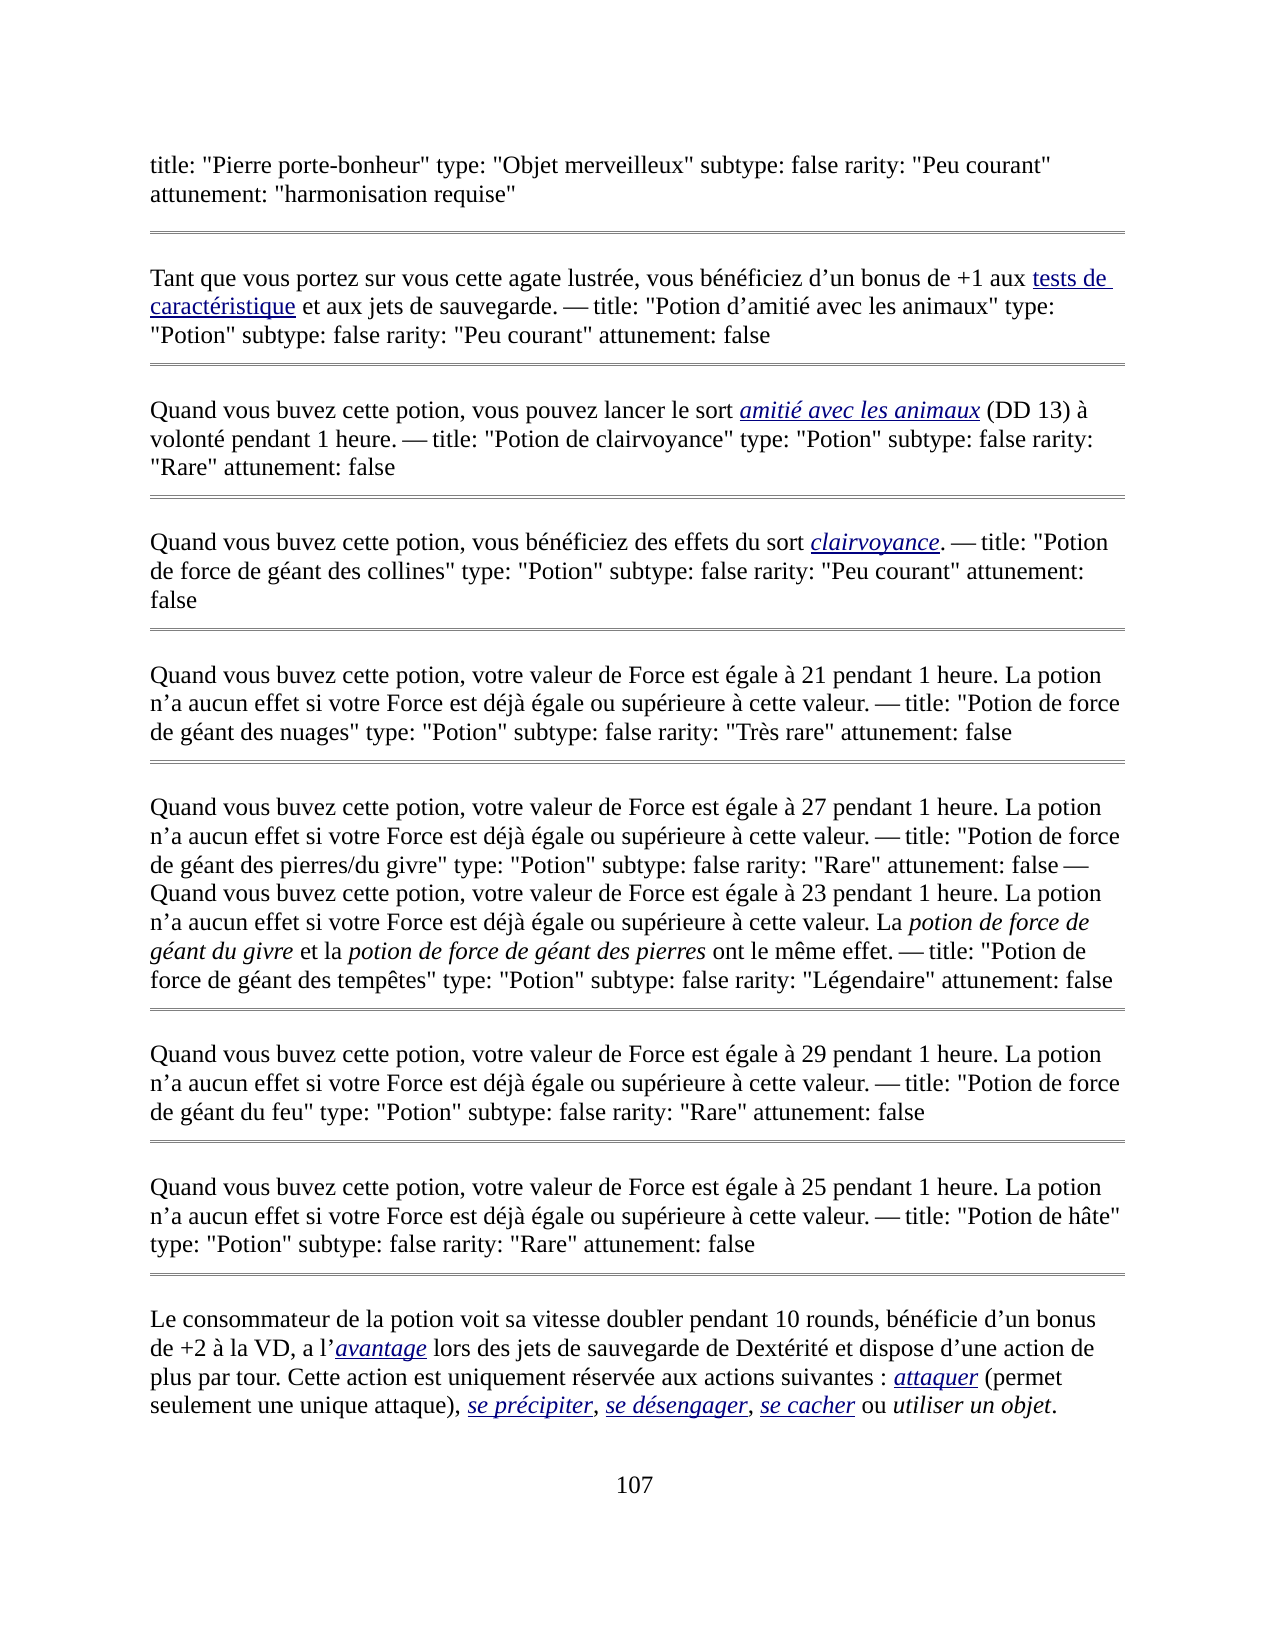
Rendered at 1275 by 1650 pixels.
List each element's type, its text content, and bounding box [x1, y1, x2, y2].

text Quand vous buvez cette potion, votre valeur de Force est égale à 21 pendant 1 heure. La potion n’a aucun effet si votre Force est déjà égale ou supérieure à cette valeur. — title: "Potion de force de géant des nuages" type: "Potion" subtype: false rarity: "Très rare" attunement: false [150, 660, 1125, 746]
text Quand vous buvez cette potion, votre valeur de Force est égale à 29 pendant 1 heure. La potion n’a aucun effet si votre Force est déjà égale ou supérieure à cette valeur. — title: "Potion de force de géant du feu" type: "Potion" subtype: false rarity: "Rare" attunement: false [150, 1039, 1125, 1126]
text title: "Pierre porte-bonheur" type: "Objet merveilleux" subtype: false rarity: "Peu courant" attunement: "harmonisation requise" [150, 150, 1125, 207]
text Quand vous buvez cette potion, vous pouvez lancer le sort amitié avec les animaux (DD 13) à volonté pendant 1 heure. — title: "Potion de clairvoyance" type: "Potion" subtype: false rarity: "Rare" attunement: false [150, 395, 1125, 481]
text Tant que vous portez sur vous cette agate lustrée, vous bénéficiez d’un bonus de +1 aux tests de caractéristique et aux jets de sauvegarde. — title: "Potion d’amitié avec les animaux" type: "Potion" subtype: false rarity: "Peu courant" attunement: false [150, 263, 1125, 349]
text Le consommateur de la potion voit sa vitesse doubler pendant 10 rounds, bénéficie d’un bonus de +2 à la VD, a l’avantage lors des jets de sauvegarde de Dextérité et dispose d’une action de plus par tour. Cette action est uniquement réservée aux actions suivantes : attaquer (permet seulement une unique attaque), se précipiter, se désengager, se cacher ou utiliser un objet. [150, 1304, 1125, 1419]
text Quand vous buvez cette potion, vous bénéficiez des effets du sort clairvoyance. — title: "Potion de force de géant des collines" type: "Potion" subtype: false rarity: "Peu courant" attunement: false [150, 527, 1125, 614]
text Quand vous buvez cette potion, votre valeur de Force est égale à 27 pendant 1 heure. La potion n’a aucun effet si votre Force est déjà égale ou supérieure à cette valeur. — title: "Potion de force de géant des pierres/du givre" type: "Potion" subtype: false rarity: "Rare" attunement: false — Quand vous buvez cette potion, votre valeur de Force est égale à 23 pendant 1 heure. La potion n’a aucun effet si votre Force est déjà égale ou supérieure à cette valeur. La potion de force de géant du givre et la potion de force de géant des pierres ont le même effet. — title: "Potion de force de géant des tempêtes" type: "Potion" subtype: false rarity: "Légendaire" attunement: false [150, 792, 1125, 993]
text Quand vous buvez cette potion, votre valeur de Force est égale à 25 pendant 1 heure. La potion n’a aucun effet si votre Force est déjà égale ou supérieure à cette valeur. — title: "Potion de hâte" type: "Potion" subtype: false rarity: "Rare" attunement: false [150, 1172, 1125, 1258]
